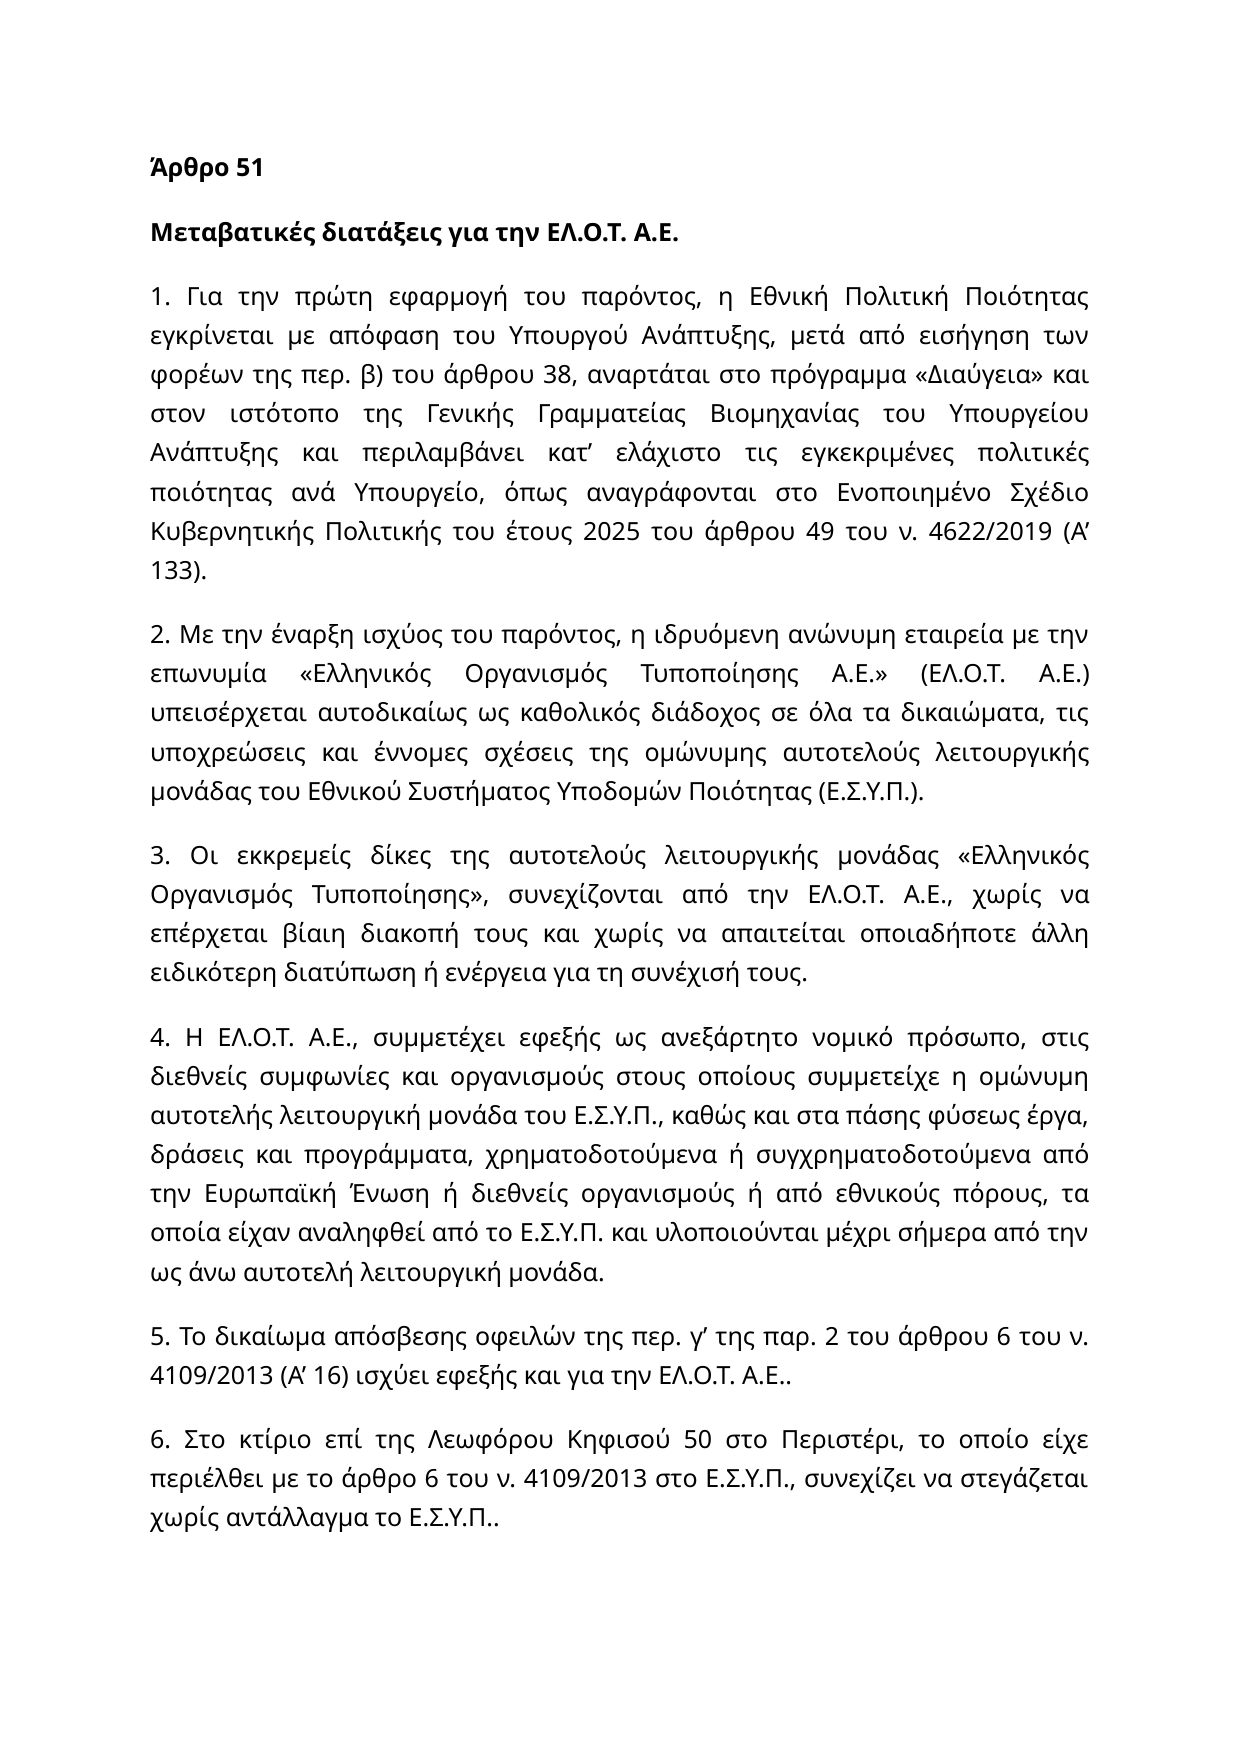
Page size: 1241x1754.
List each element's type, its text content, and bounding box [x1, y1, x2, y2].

text 4. Η ΕΛ.Ο.Τ. Α.Ε., συμμετέχει εφεξής ως ανεξάρτητο νομικό πρόσωπο, στις διεθνείς συμφωνίες και οργανισμούς στους οποίους συμμετείχε η ομώνυμη αυτοτελής λειτουργική μονάδα του Ε.Σ.Υ.Π., καθώς και στα πάσης φύσεως έργα, δράσεις και προγράμματα, χρηματοδοτούμενα ή συγχρηματοδοτούμενα από την Ευρωπαϊκή Ένωση ή διεθνείς οργανισμούς ή από εθνικούς πόρους, τα οποία είχαν αναληφθεί από το Ε.Σ.Υ.Π. και υλοποιούνται μέχρι σήμερα από την ως άνω αυτοτελή λειτουργική μονάδα. [150, 1019, 1090, 1288]
text Άρθρο 51 [150, 150, 1090, 184]
text 3. Οι εκκρεμείς δίκες της αυτοτελούς λειτουργικής μονάδας «Ελληνικός Οργανισμός Τυποποίησης», συνεχίζονται από την ΕΛ.Ο.Τ. Α.Ε., χωρίς να επέρχεται βίαιη διακοπή τους και χωρίς να απαιτείται οποιαδήποτε άλλη ειδικότερη διατύπωση ή ενέργεια για τη συνέχισή τους. [150, 837, 1090, 989]
text 1. Για την πρώτη εφαρμογή του παρόντος, η Εθνική Πολιτική Ποιότητας εγκρίνεται με απόφαση του Υπουργού Ανάπτυξης, μετά από εισήγηση των φορέων της περ. β) του άρθρου 38, αναρτάται στο πρόγραμμα «Διαύγεια» και στον ιστότοπο της Γενικής Γραμματείας Βιομηχανίας του Υπουργείου Ανάπτυξης και περιλαμβάνει κατ’ ελάχιστο τις εγκεκριμένες πολιτικές ποιότητας ανά Υπουργείο, όπως αναγράφονται στο Ενοποιημένο Σχέδιο Κυβερνητικής Πολιτικής του έτους 2025 του άρθρου 49 του ν. 4622/2019 (Α’ 133). [150, 278, 1090, 587]
text 5. Το δικαίωμα απόσβεσης οφειλών της περ. γ’ της παρ. 2 του άρθρου 6 του ν. 4109/2013 (Α’ 16) ισχύει εφεξής και για την ΕΛ.Ο.Τ. Α.Ε.. [150, 1318, 1090, 1392]
text 6. Στο κτίριο επί της Λεωφόρου Κηφισού 50 στο Περιστέρι, το οποίο είχε περιέλθει με το άρθρο 6 του ν. 4109/2013 στο Ε.Σ.Υ.Π., συνεχίζει να στεγάζεται χωρίς αντάλλαγμα το Ε.Σ.Υ.Π.. [150, 1422, 1090, 1534]
text Μεταβατικές διατάξεις για την ΕΛ.Ο.Τ. Α.Ε. [150, 214, 1090, 248]
text 2. Με την έναρξη ισχύος του παρόντος, η ιδρυόμενη ανώνυμη εταιρεία με την επωνυμία «Ελληνικός Οργανισμός Τυποποίησης Α.Ε.» (ΕΛ.Ο.Τ. Α.Ε.) υπεισέρχεται αυτοδικαίως ως καθολικός διάδοχος σε όλα τα δικαιώματα, τις υποχρεώσεις και έννομες σχέσεις της ομώνυμης αυτοτελούς λειτουργικής μονάδας του Εθνικού Συστήματος Υποδομών Ποιότητας (Ε.Σ.Υ.Π.). [150, 617, 1090, 807]
